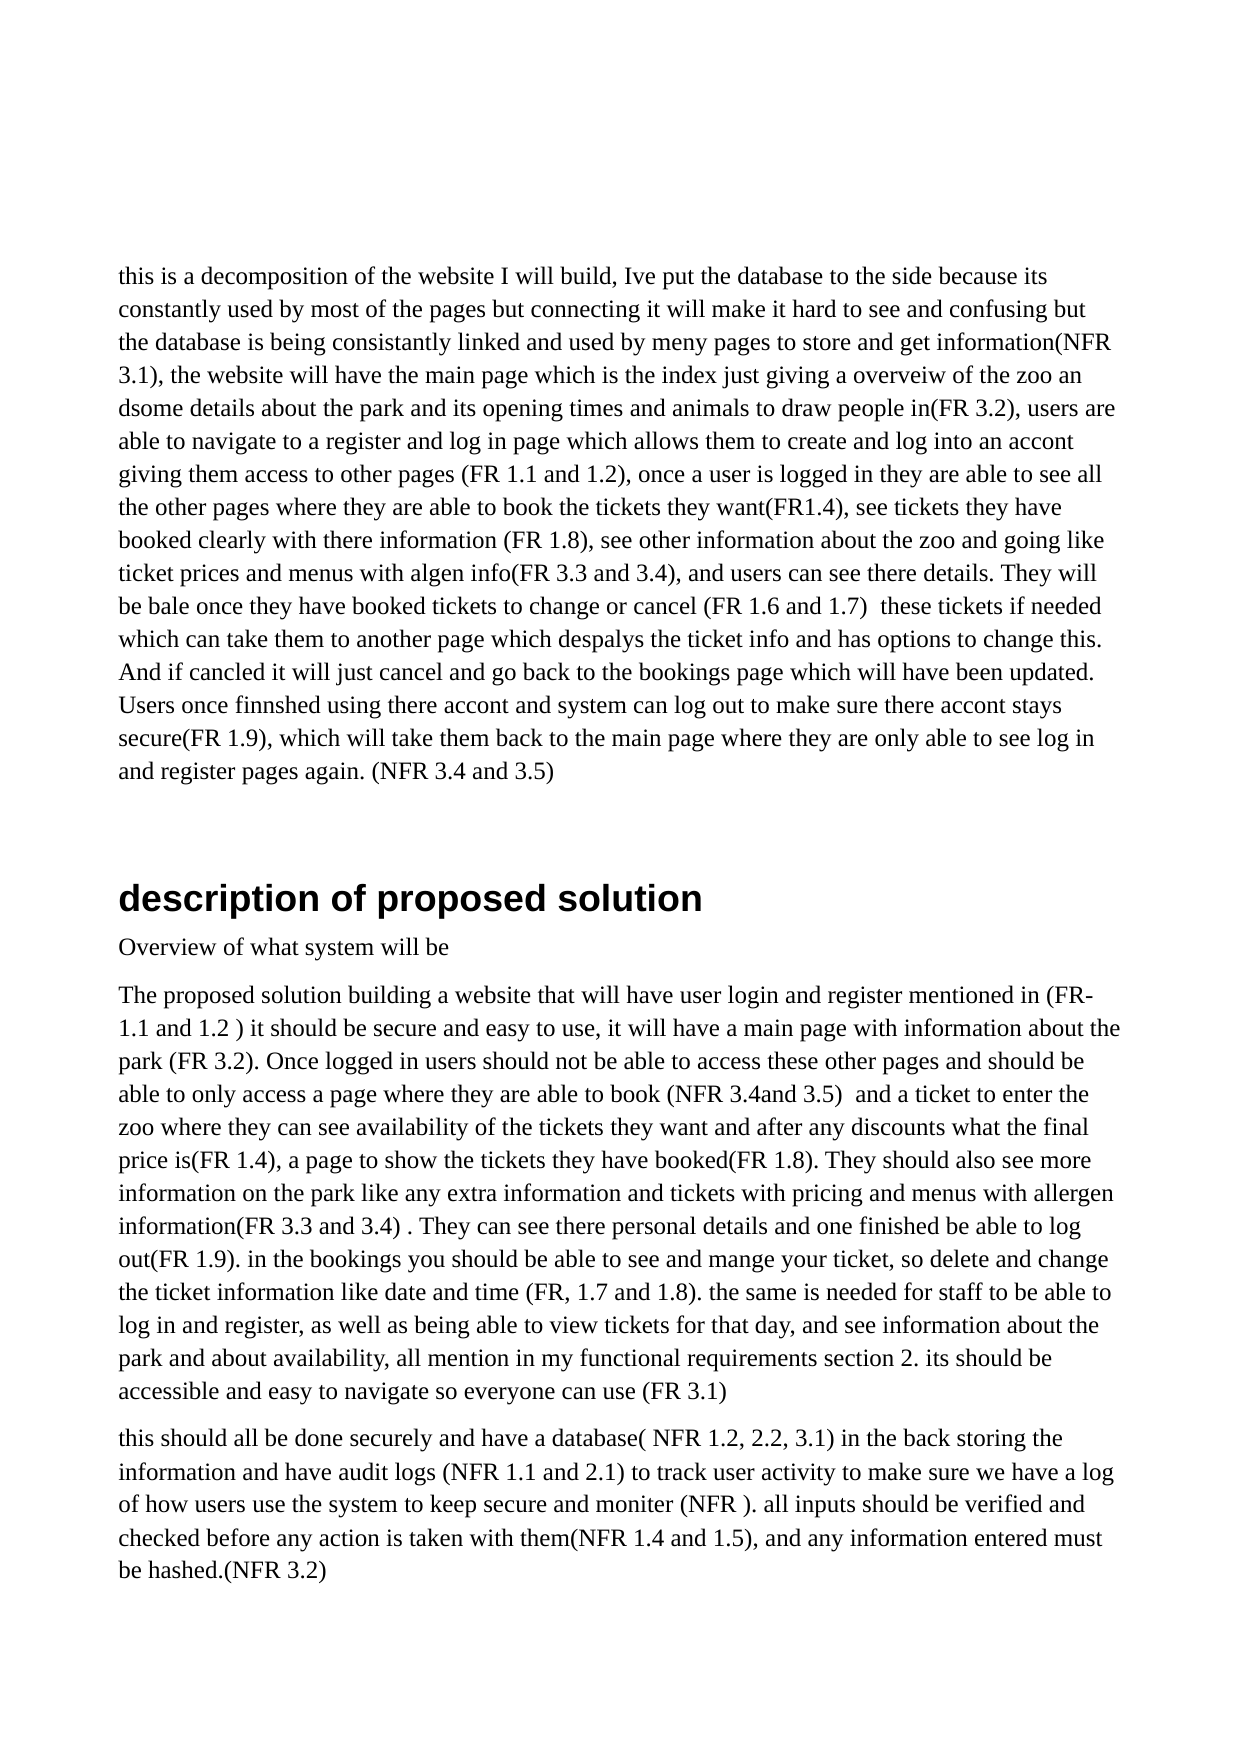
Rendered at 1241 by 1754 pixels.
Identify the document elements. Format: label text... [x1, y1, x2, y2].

subtitle description of proposed solution [118, 876, 1122, 919]
text The proposed solution building a website that will have user login and register mentioned in (FR-1.1 and 1.2 ) it should be secure and easy to use, it will have a main page with information about the park (FR 3.2). Once logged in users should not be able to access these other pages and should be able to only access a page where they are able to book (NFR 3.4and 3.5) and a ticket to enter the zoo where they can see availability of the tickets they want and after any discounts what the final price is(FR 1.4), a page to show the tickets they have booked(FR 1.8). They should also see more information on the park like any extra information and tickets with pricing and menus with allergen information(FR 3.3 and 3.4) . They can see there personal details and one finished be able to log out(FR 1.9). in the bookings you should be able to see and mange your ticket, so delete and change the ticket information like date and time (FR, 1.7 and 1.8). the same is needed for staff to be able to log in and register, as well as being able to view tickets for that day, and see information about the park and about availability, all mention in my functional requirements section 2. its should be accessible and easy to navigate so everyone can use (FR 3.1) [118, 980, 1122, 1405]
text this is a decomposition of the website I will build, Ive put the database to the side because its constantly used by most of the pages but connecting it will make it hard to see and confusing but the database is being consistantly linked and used by meny pages to store and get information(NFR 3.1), the website will have the main page which is the index just giving a overveiw of the zoo an dsome details about the park and its opening times and animals to draw people in(FR 3.2), users are able to navigate to a register and log in page which allows them to create and log into an accont giving them access to other pages (FR 1.1 and 1.2), once a user is logged in they are able to see all the other pages where they are able to book the tickets they want(FR1.4), see tickets they have booked clearly with there information (FR 1.8), see other information about the zoo and going like ticket prices and menus with algen info(FR 3.3 and 3.4), and users can see there details. They will be bale once they have booked tickets to change or cancel (FR 1.6 and 1.7) these tickets if needed which can take them to another page which despalys the ticket info and has options to change this. And if cancled it will just cancel and go back to the bookings page which will have been updated. Users once finnshed using there accont and system can log out to make sure there accont stays secure(FR 1.9), which will take them back to the main page where they are only able to see log in and register pages again. (NFR 3.4 and 3.5) [118, 261, 1122, 785]
text Overview of what system will be [118, 932, 1122, 961]
text this should all be done securely and have a database( NFR 1.2, 2.2, 3.1) in the back storing the information and have audit logs (NFR 1.1 and 2.1) to track user activity to make sure we have a log of how users use the system to keep secure and moniter (NFR ). all inputs should be verified and checked before any action is taken with them(NFR 1.4 and 1.5), and any information entered must be hashed.(NFR 3.2) [118, 1423, 1122, 1584]
